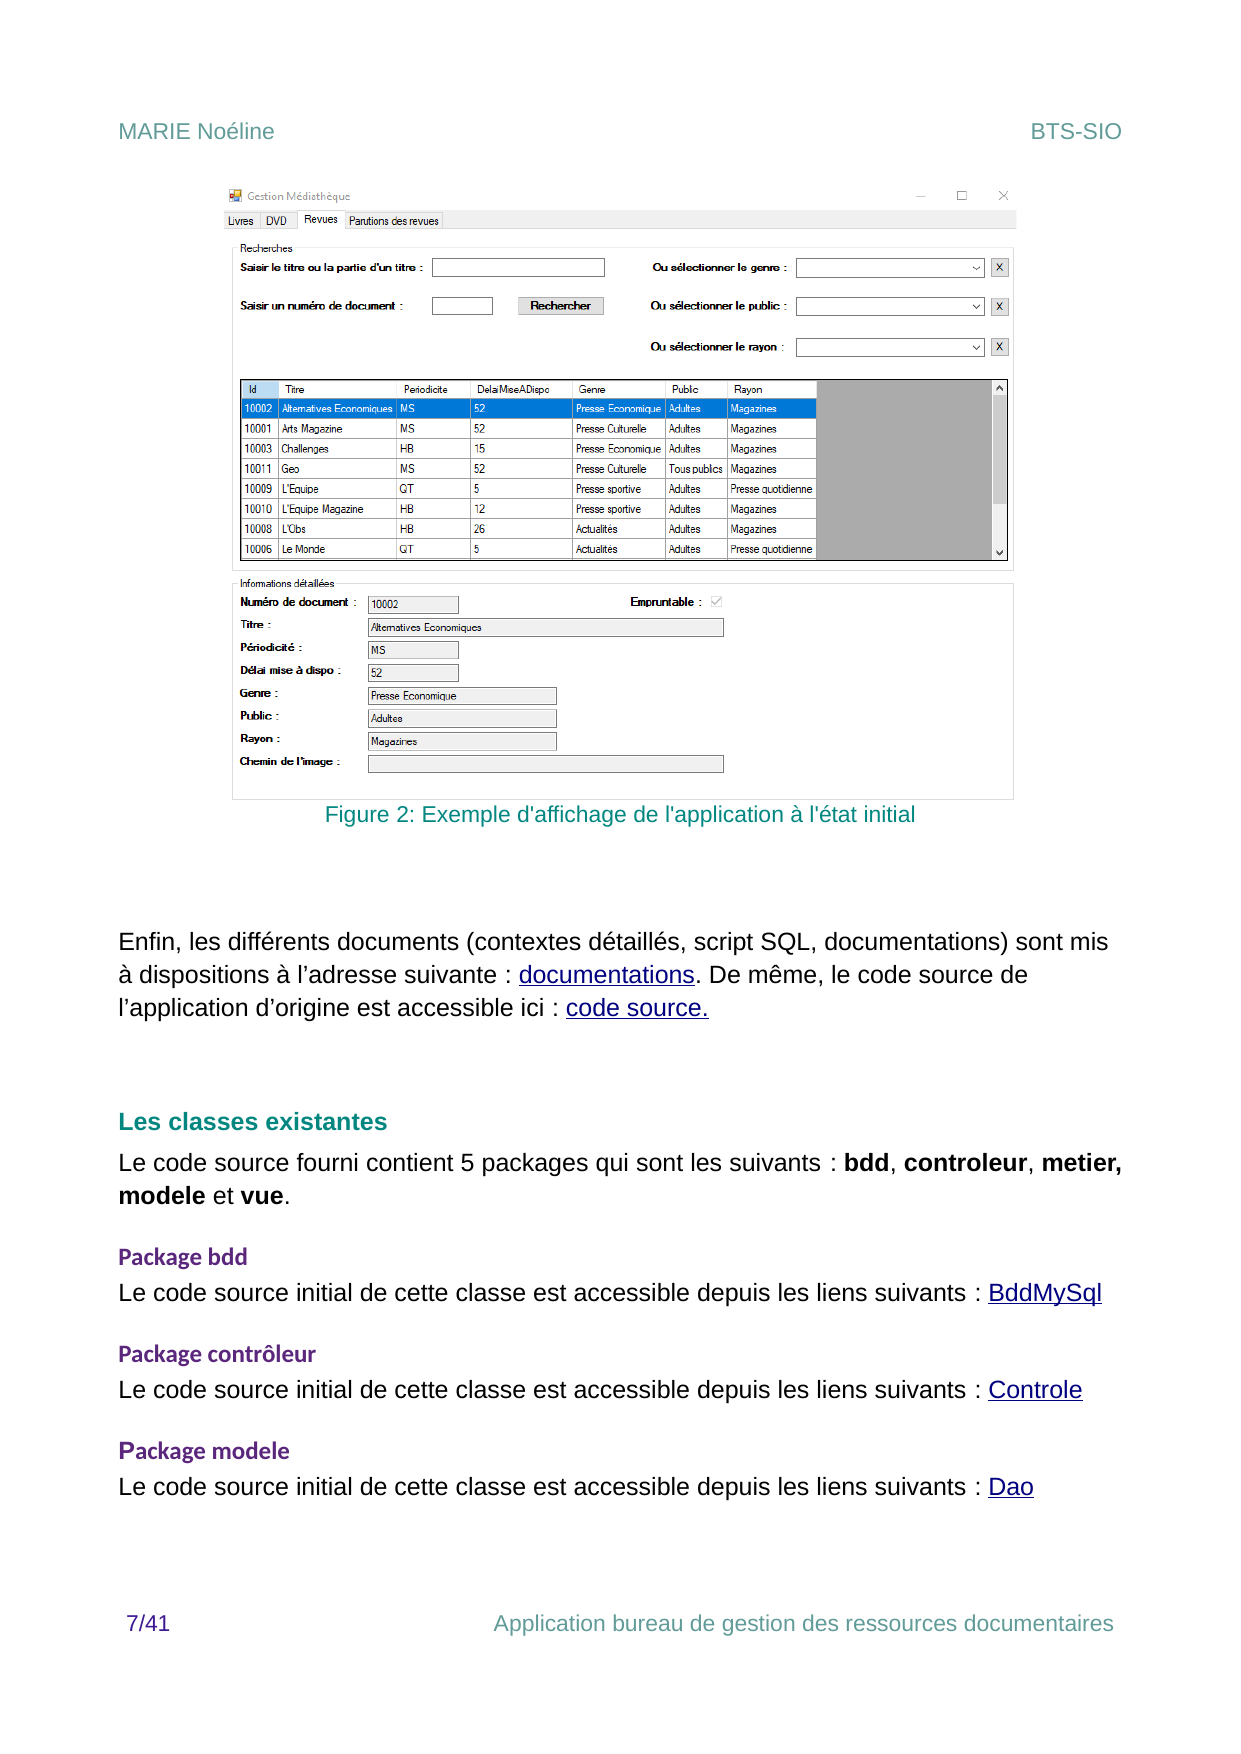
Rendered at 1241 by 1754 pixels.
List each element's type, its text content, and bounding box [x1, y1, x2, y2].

text Enfin, les différents documents (contextes détaillés, script SQL, documentations) sont mis à dispositions à l’adresse suivante : documentations. De même, le code source de l’application d’origine est accessible ici : code source. [118, 927, 1122, 1022]
text Le code source initial de cette classe est accessible depuis les liens suivants : Dao [118, 1472, 1122, 1501]
subtitle Les classes existantes [118, 1107, 1122, 1136]
text Le code source initial de cette classe est accessible depuis les liens suivants : BddMySql [118, 1278, 1122, 1307]
text Le code source initial de cette classe est accessible depuis les liens suivants : Controle [118, 1375, 1122, 1404]
text Le code source fourni contient 5 packages qui sont les suivants : bdd, controleur, metier, modele et vue. [118, 1148, 1122, 1210]
subtitle Package bdd [118, 1241, 1122, 1272]
subtitle Package modele [118, 1435, 1122, 1466]
text Figure 2: Exemple d'affichage de l'application à l'état initial [224, 802, 1017, 827]
picture [223, 186, 1017, 802]
subtitle Package contrôleur [118, 1338, 1122, 1369]
